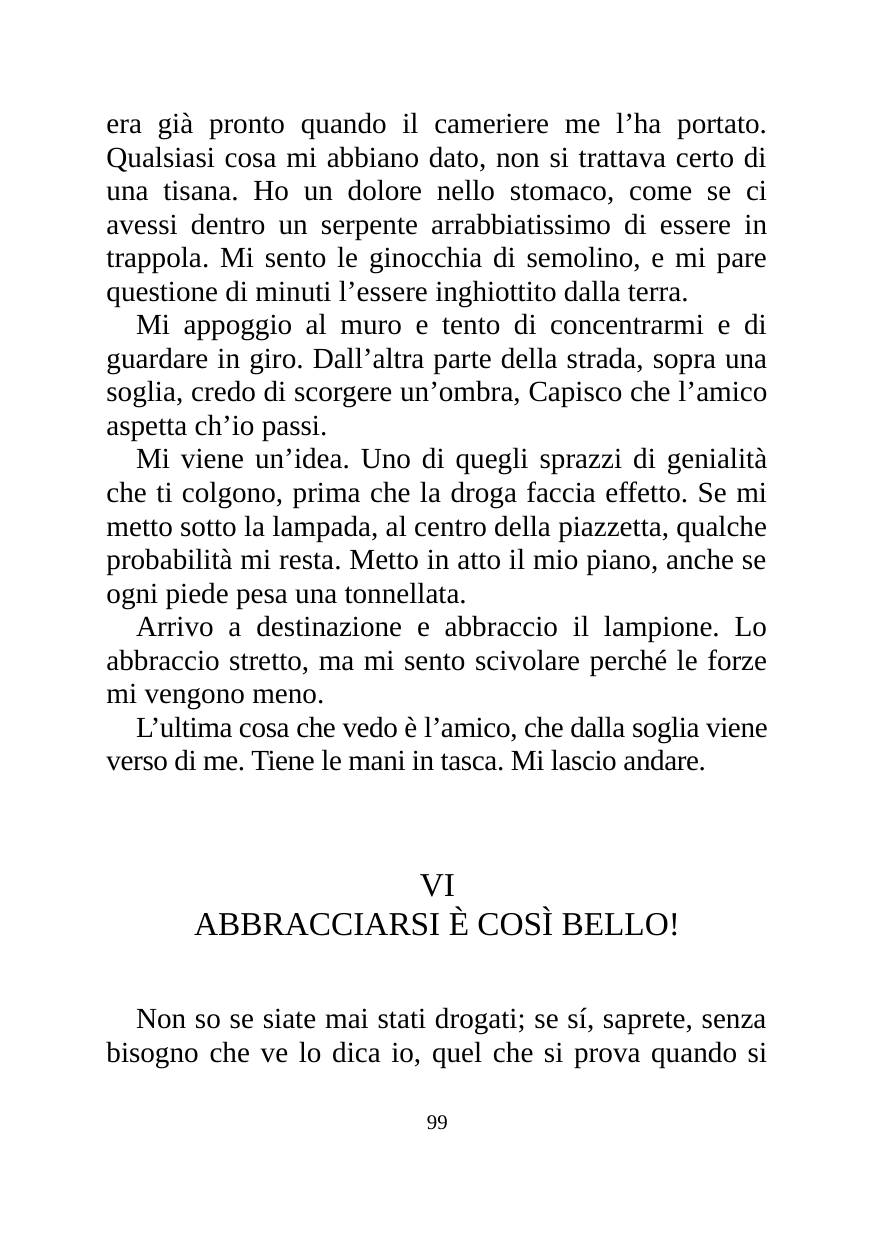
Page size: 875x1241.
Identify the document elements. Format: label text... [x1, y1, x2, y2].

subtitle VI ABBRACCIARSI È COSÌ BELLO! [106, 866, 768, 942]
text era già pronto quando il cameriere me l’ha portato. Qualsiasi cosa mi abbiano dato, non si trattava certo di una tisana. Ho un dolore nello stomaco, come se ci avessi dentro un serpente arrabbiatissimo di essere in trappola. Mi sento le ginocchia di semolino, e mi pare questione di minuti l’essere inghiottito dalla terra. [106, 106, 768, 307]
text Non so se siate mai stati drogati; se sí, saprete, senza bisogno che ve lo dica io, quel che si prova quando si [106, 1001, 768, 1068]
text Mi viene un’idea. Uno di quegli sprazzi di genialità che ti colgono, prima che la droga faccia effetto. Se mi metto sotto la lampada, al centro della piazzetta, qualche probabilità mi resta. Metto in atto il mio piano, anche se ogni piede pesa una tonnellata. [106, 442, 768, 609]
text Arrivo a destinazione e abbraccio il lampione. Lo abbraccio stretto, ma mi sento scivolare perché le forze mi vengono meno. [106, 609, 768, 710]
text Mi appoggio al muro e tento di concentrarmi e di guardare in giro. Dall’altra parte della strada, sopra una soglia, credo di scorgere un’ombra, Capisco che l’amico aspetta ch’io passi. [106, 307, 768, 442]
text L’ultima cosa che vedo è l’amico, che dalla soglia viene verso di me. Tiene le mani in tasca. Mi lascio andare. [106, 710, 768, 777]
